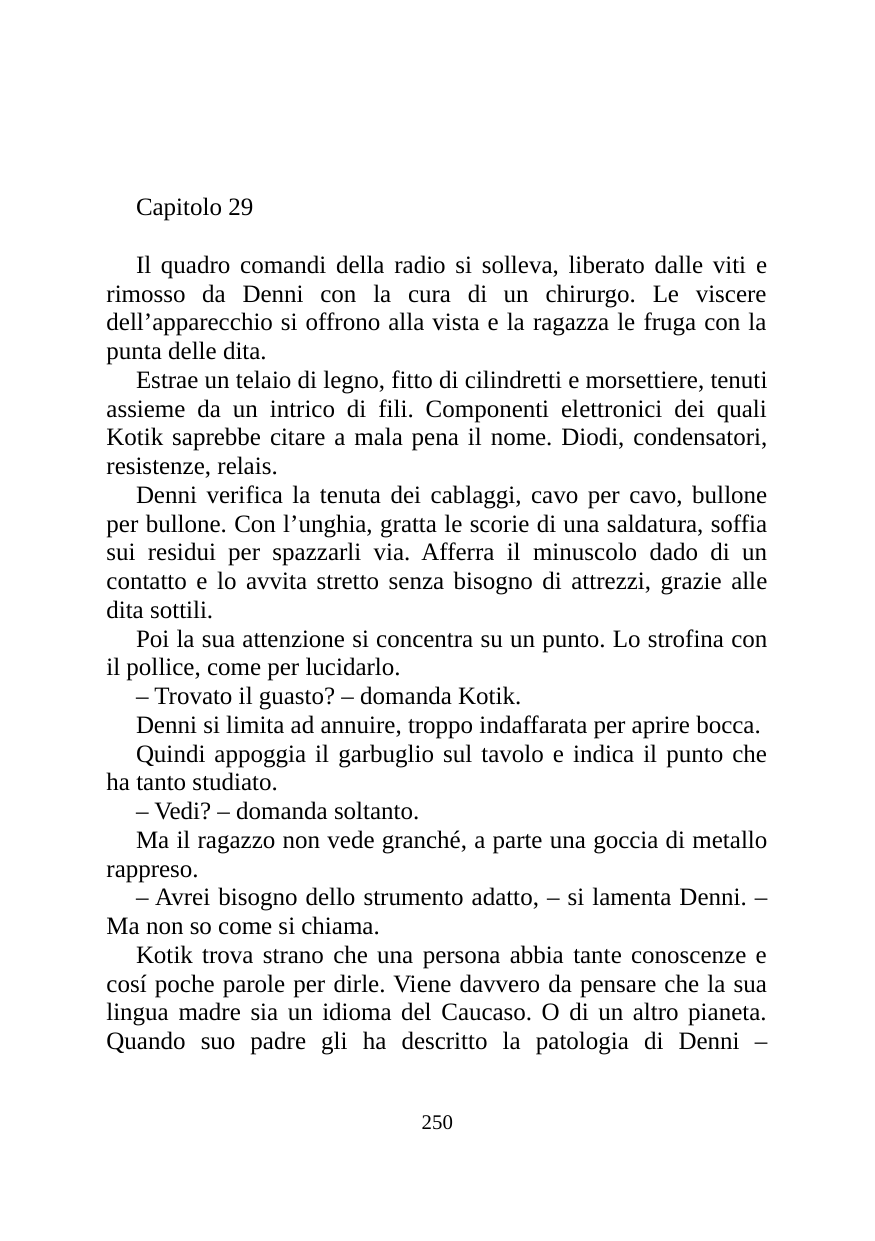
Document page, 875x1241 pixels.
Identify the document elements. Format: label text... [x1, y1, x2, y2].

text Quindi appoggia il garbuglio sul tavolo e indica il punto che ha tanto studiato. [106, 739, 768, 796]
text – Avrei bisogno dello strumento adatto, – si lamenta Denni. – Ma non so come si chiama. [106, 882, 768, 940]
text Poi la sua attenzione si concentra su un punto. Lo strofina con il pollice, come per lucidarlo. [106, 624, 768, 681]
text Il quadro comandi della radio si solleva, liberato dalle viti e rimosso da Denni con la cura di un chirurgo. Le viscere dell’apparecchio si offrono alla vista e la ragazza le fruga con la punta delle dita. [106, 250, 768, 365]
text Ma il ragazzo non vede granché, a parte una goccia di metallo rappreso. [106, 825, 768, 882]
text Kotik trova strano che una persona abbia tante conoscenze e cosí poche parole per dirle. Viene davvero da pensare che la sua lingua madre sia un idioma del Caucaso. O di un altro pianeta. Quando suo padre gli ha descritto la patologia di Denni – [106, 940, 768, 1055]
text Estrae un telaio di legno, fitto di cilindretti e morsettiere, tenuti assieme da un intrico di fili. Componenti elettronici dei quali Kotik saprebbe citare a mala pena il nome. Diodi, condensatori, resistenze, relais. [106, 365, 768, 480]
text – Vedi? – domanda soltanto. [106, 796, 768, 825]
text Denni si limita ad annuire, troppo indaffarata per aprire bocca. [106, 710, 768, 739]
text – Trovato il guasto? – domanda Kotik. [106, 681, 768, 710]
text Capitolo 29 [106, 192, 768, 221]
text Denni verifica la tenuta dei cablaggi, cavo per cavo, bullone per bullone. Con l’unghia, gratta le scorie di una saldatura, soffia sui residui per spazzarli via. Afferra il minuscolo dado di un contatto e lo avvita stretto senza bisogno di attrezzi, grazie alle dita sottili. [106, 480, 768, 624]
